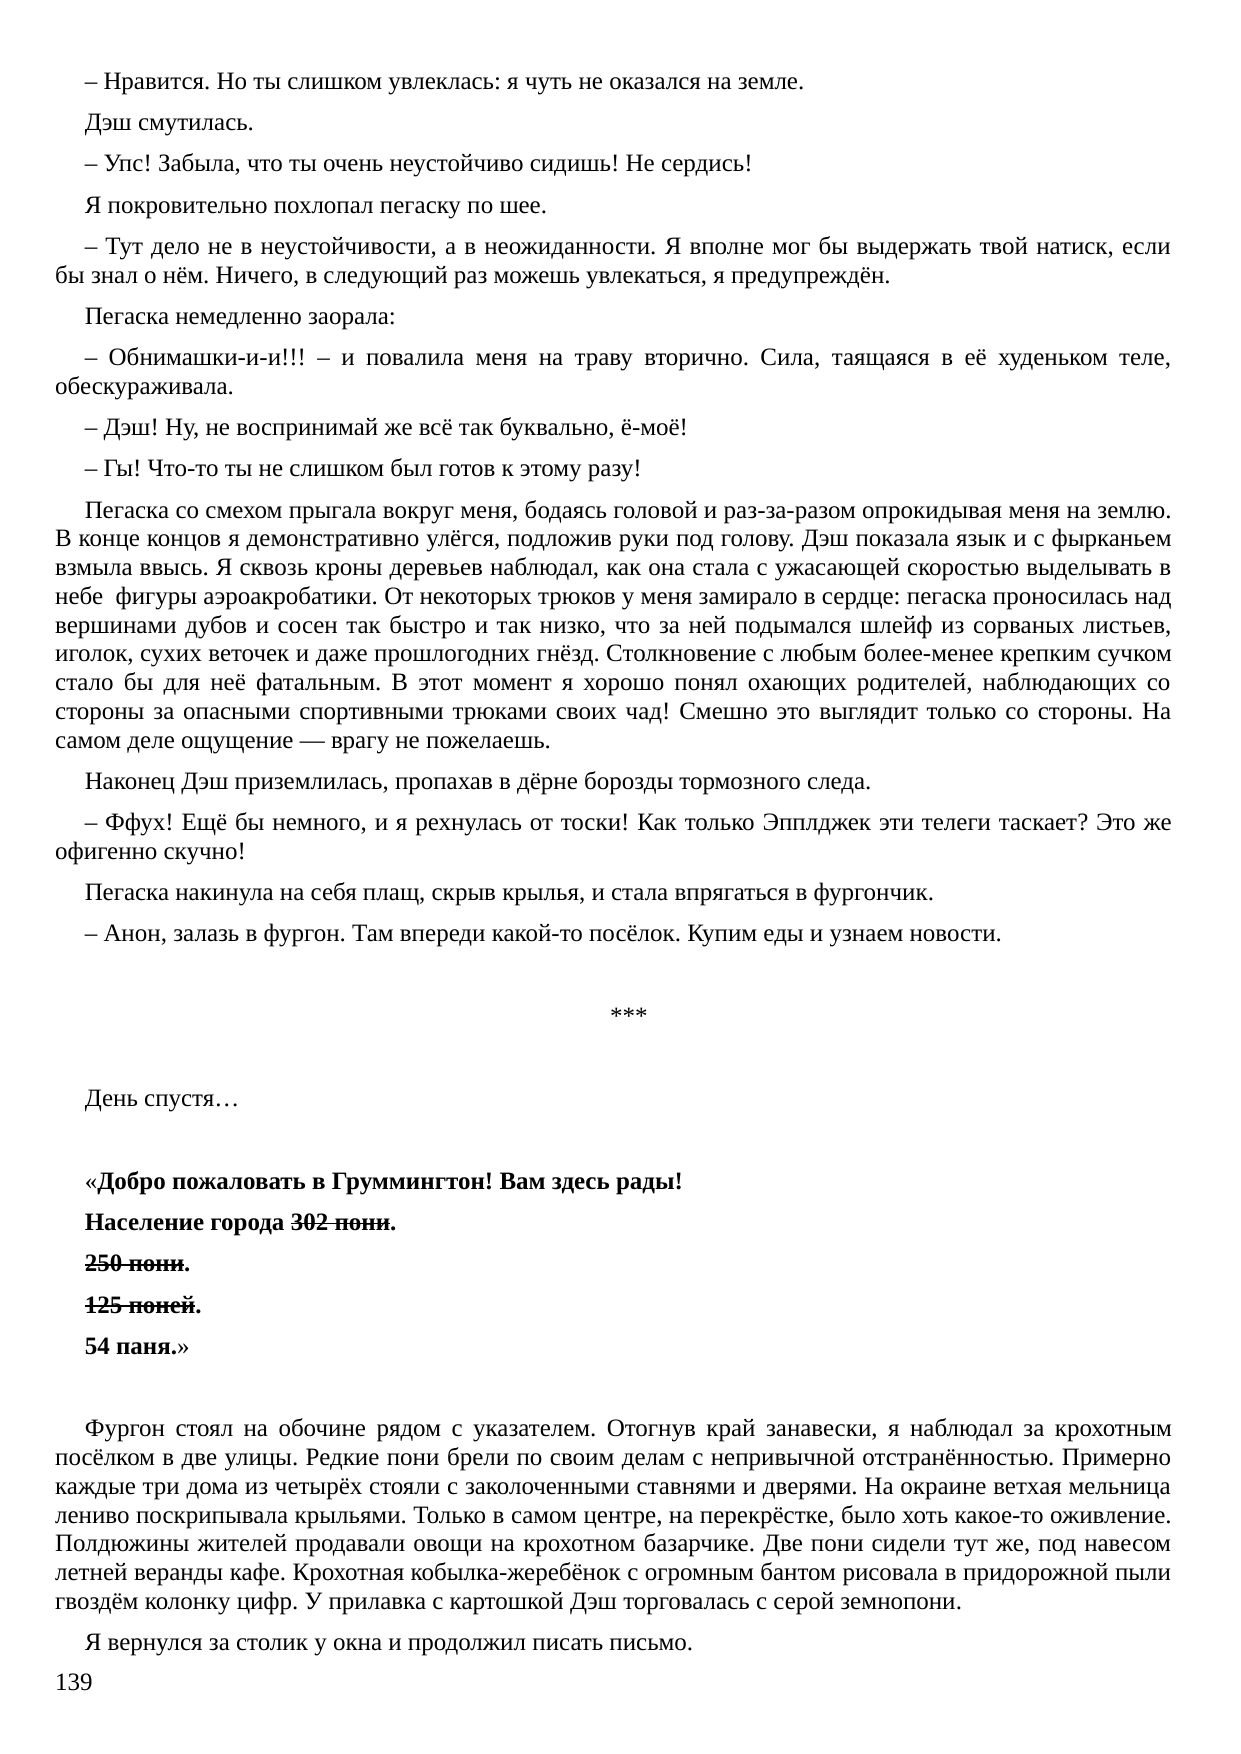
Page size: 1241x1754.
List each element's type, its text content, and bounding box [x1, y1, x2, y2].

text Пегаска со смехом прыгала вокруг меня, бодаясь головой и раз-за-разом опрокидывая меня на землю. В конце концов я демонстративно улёгся, подложив руки под голову. Дэш показала язык и с фырканьем взмыла ввысь. Я сквозь кроны деревьев наблюдал, как она стала с ужасающей скоростью выделывать в небе фигуры аэроакробатики. От некоторых трюков у меня замирало в сердце: пегаска проносилась над вершинами дубов и сосен так быстро и так низко, что за ней подымался шлейф из сорваных листьев, иголок, сухих веточек и даже прошлогодних гнёзд. Столкновение с любым более-менее крепким сучком стало бы для неё фатальным. В этот момент я хорошо понял охающих родителей, наблюдающих со стороны за опасными спортивными трюками своих чад! Смешно это выглядит только со стороны. На самом деле ощущение — врагу не пожелаешь. [55, 495, 1173, 753]
text Фургон стоял на обочине рядом с указателем. Отогнув край занавески, я наблюдал за крохотным посёлком в две улицы. Редкие пони брели по своим делам с непривычной отстранённостью. Примерно каждые три дома из четырёх стояли с заколоченными ставнями и дверями. На окраине ветхая мельница лениво поскрипывала крыльями. Только в самом центре, на перекрёстке, было хоть какое-то оживление. Полдюжины жителей продавали овощи на крохотном базарчике. Две пони сидели тут же, под навесом летней веранды кафе. Крохотная кобылка-жеребёнок с огромным бантом рисовала в придорожной пыли гвоздём колонку цифр. У прилавка с картошкой Дэш торговалась с серой земнопони. [55, 1413, 1173, 1615]
text – Ффух! Ещё бы немного, и я рехнулась от тоски! Как только Эпплджек эти телеги таскает? Это же офигенно скучно! [55, 807, 1173, 865]
text 125 поней. [55, 1290, 1173, 1318]
text – Тут дело не в неустойчивости, а в неожиданности. Я вполне мог бы выдержать твой натиск, если бы знал о нём. Ничего, в следующий раз можешь увлекаться, я предупреждён. [55, 231, 1173, 288]
text Дэш смутилась. [55, 107, 1173, 136]
text *** [55, 1001, 1173, 1030]
text 250 пони. [55, 1248, 1173, 1277]
text – Обнимашки-и-и!!! – и повалила меня на траву вторично. Сила, таящаяся в её худеньком теле, обескураживала. [55, 342, 1173, 400]
text «Добро пожаловать в Груммингтон! Вам здесь рады! [55, 1166, 1173, 1195]
text – Нравится. Но ты слишком увлеклась: я чуть не оказался на земле. [55, 66, 1173, 95]
text Наконец Дэш приземлилась, пропахав в дёрне борозды тормозного следа. [55, 766, 1173, 795]
text – Гы! Что-то ты не слишком был готов к этому разу! [55, 453, 1173, 482]
text – Упс! Забыла, что ты очень неустойчиво сидишь! Не сердись! [55, 148, 1173, 177]
text 54 паня.» [55, 1331, 1173, 1360]
text – Анон, залазь в фургон. Там впереди какой-то посёлок. Купим еды и узнаем новости. [55, 918, 1173, 947]
text Население города 302 пони. [55, 1207, 1173, 1236]
text – Дэш! Ну, не воспринимай же всё так буквально, ё-моё! [55, 412, 1173, 441]
text Я вернулся за столик у окна и продолжил писать письмо. [55, 1627, 1173, 1656]
text Я покровительно похлопал пегаску по шее. [55, 190, 1173, 218]
text Пегаска немедленно заорала: [55, 301, 1173, 330]
text День спустя… [55, 1083, 1173, 1112]
text Пегаска накинула на себя плащ, скрыв крылья, и стала впрягаться в фургончик. [55, 877, 1173, 906]
